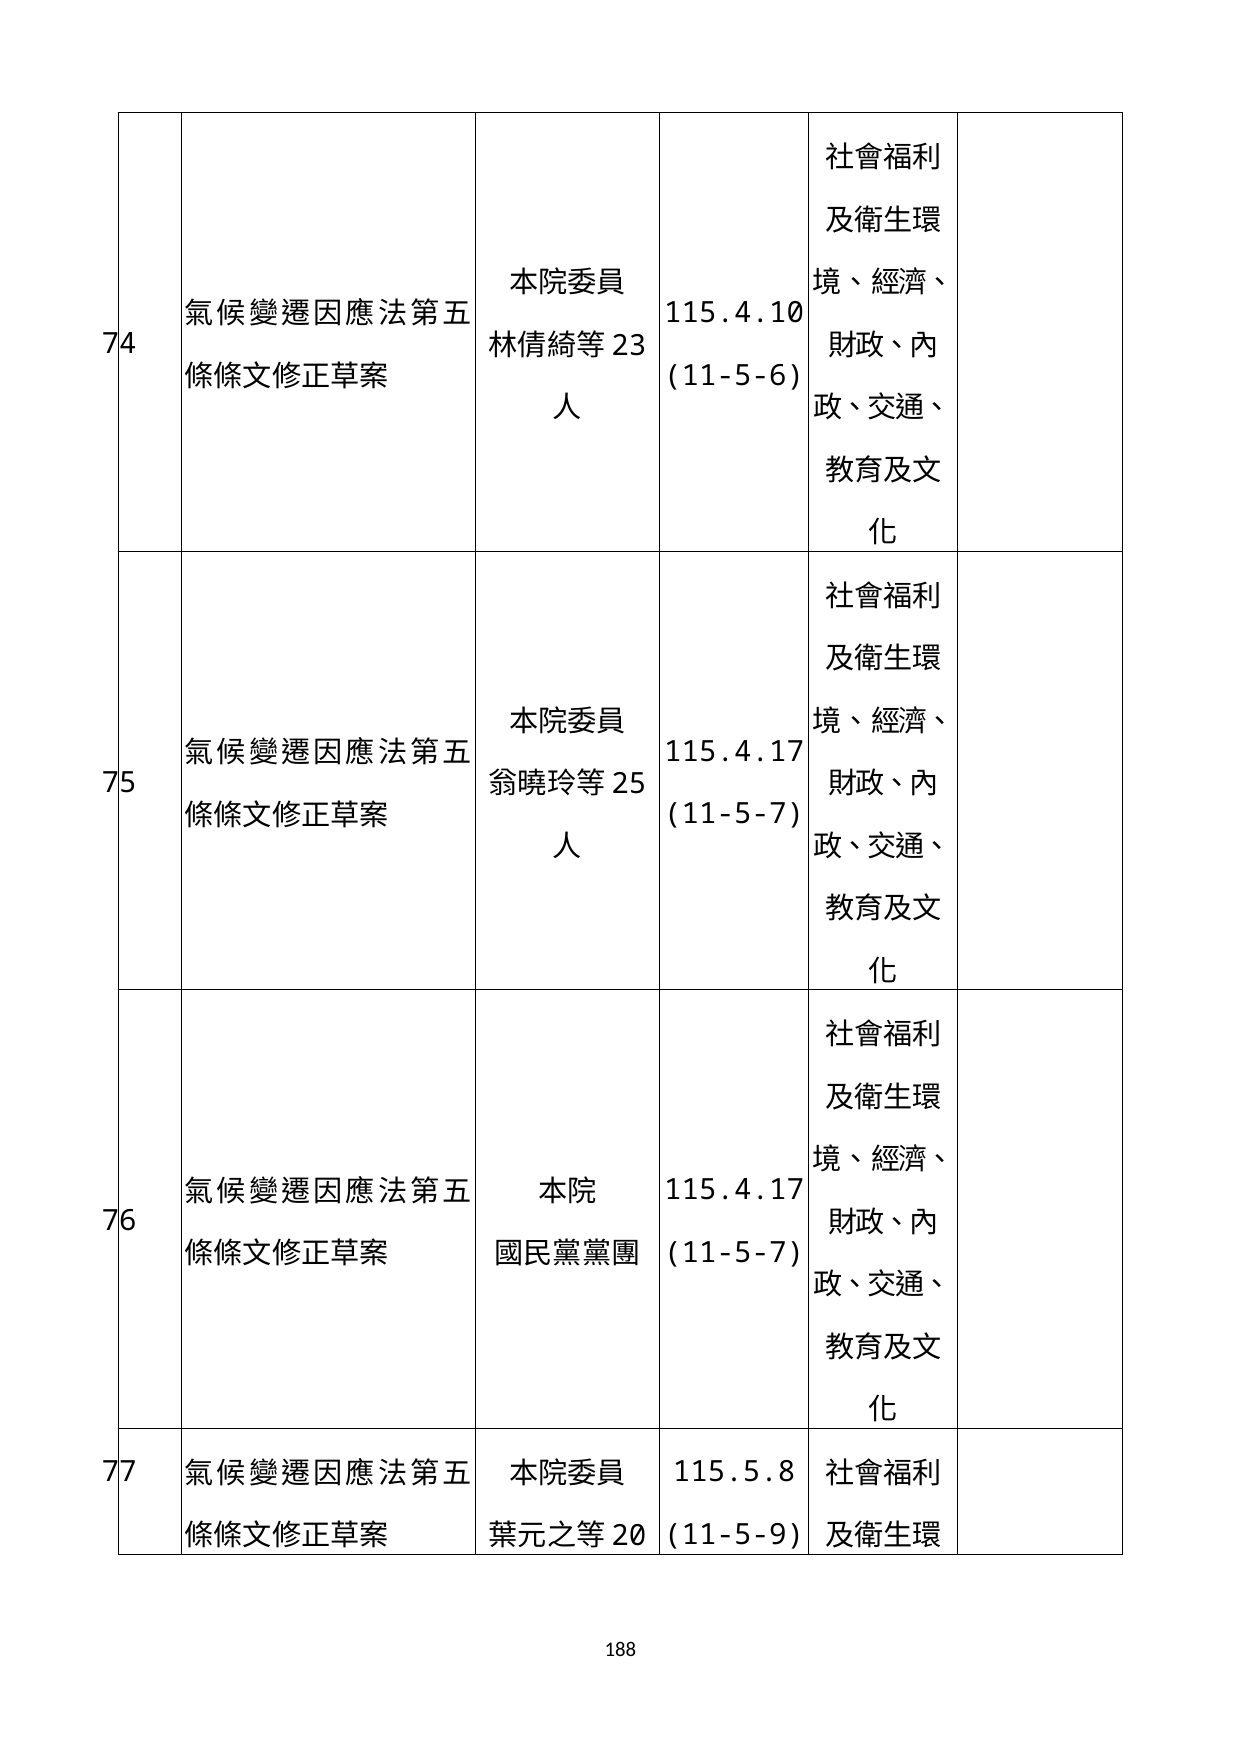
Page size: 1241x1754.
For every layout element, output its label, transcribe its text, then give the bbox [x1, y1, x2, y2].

table_cell 氣候變遷因應法第五條條文修正草案 [182, 1429, 475, 1554]
table_cell 115.5.8 (11-5-9) [660, 1429, 808, 1554]
table_cell [958, 1429, 1122, 1554]
table_cell [119, 990, 181, 1428]
table_cell 社會福利及衛生環境、經濟、財政、內政、交通、教育及文化 [809, 990, 957, 1428]
table_cell 氣候變遷因應法第五條條文修正草案 [182, 990, 475, 1428]
table_cell [958, 990, 1122, 1428]
table_cell 115.4.17 (11-5-7) [660, 990, 808, 1428]
table_cell [119, 552, 181, 989]
table_cell 本院委員 林倩綺等23人 [476, 113, 659, 551]
table_cell 115.4.10 (11-5-6) [660, 113, 808, 551]
table_cell 氣候變遷因應法第五條條文修正草案 [182, 552, 475, 989]
table_cell 社會福利及衛生環境、經濟、財政、內政、交通、教育及文化 [809, 552, 957, 989]
table_cell 本院委員 葉元之等20 [476, 1429, 659, 1554]
table_cell 本院 國民黨黨團 [476, 990, 659, 1428]
table_cell [958, 552, 1122, 989]
table_cell [119, 113, 181, 551]
table_cell [958, 113, 1122, 551]
table_cell 社會福利及衛生環 [809, 1429, 957, 1554]
table_cell 社會福利及衛生環境、經濟、財政、內政、交通、教育及文化 [809, 113, 957, 551]
table_cell 本院委員 翁曉玲等25人 [476, 552, 659, 989]
table_cell 氣候變遷因應法第五條條文修正草案 [182, 113, 475, 551]
table_cell [119, 1429, 181, 1554]
table_cell 115.4.17 (11-5-7) [660, 552, 808, 989]
